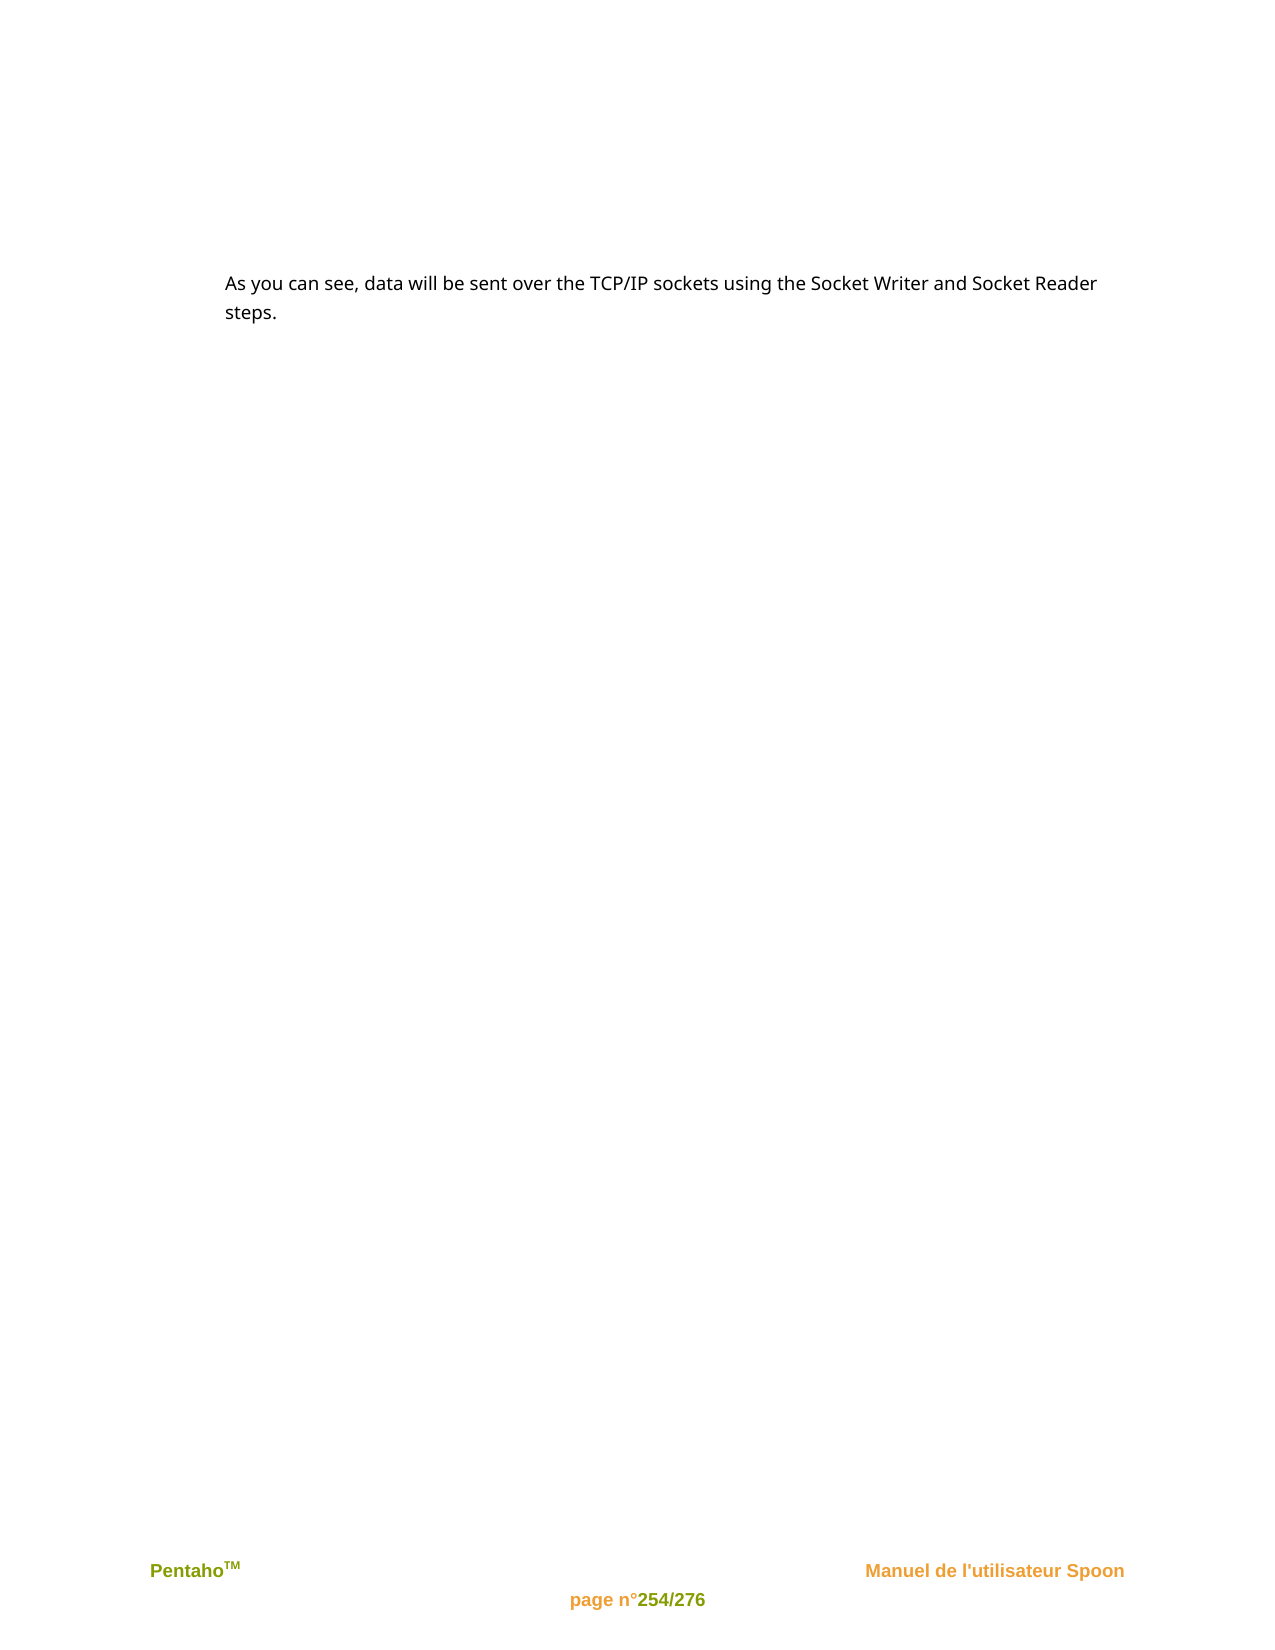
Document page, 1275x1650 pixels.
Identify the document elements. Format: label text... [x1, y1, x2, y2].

text As you can see, data will be sent over the TCP/IP sockets using the Socket Writer and Socket Reader steps. [225, 267, 1125, 326]
